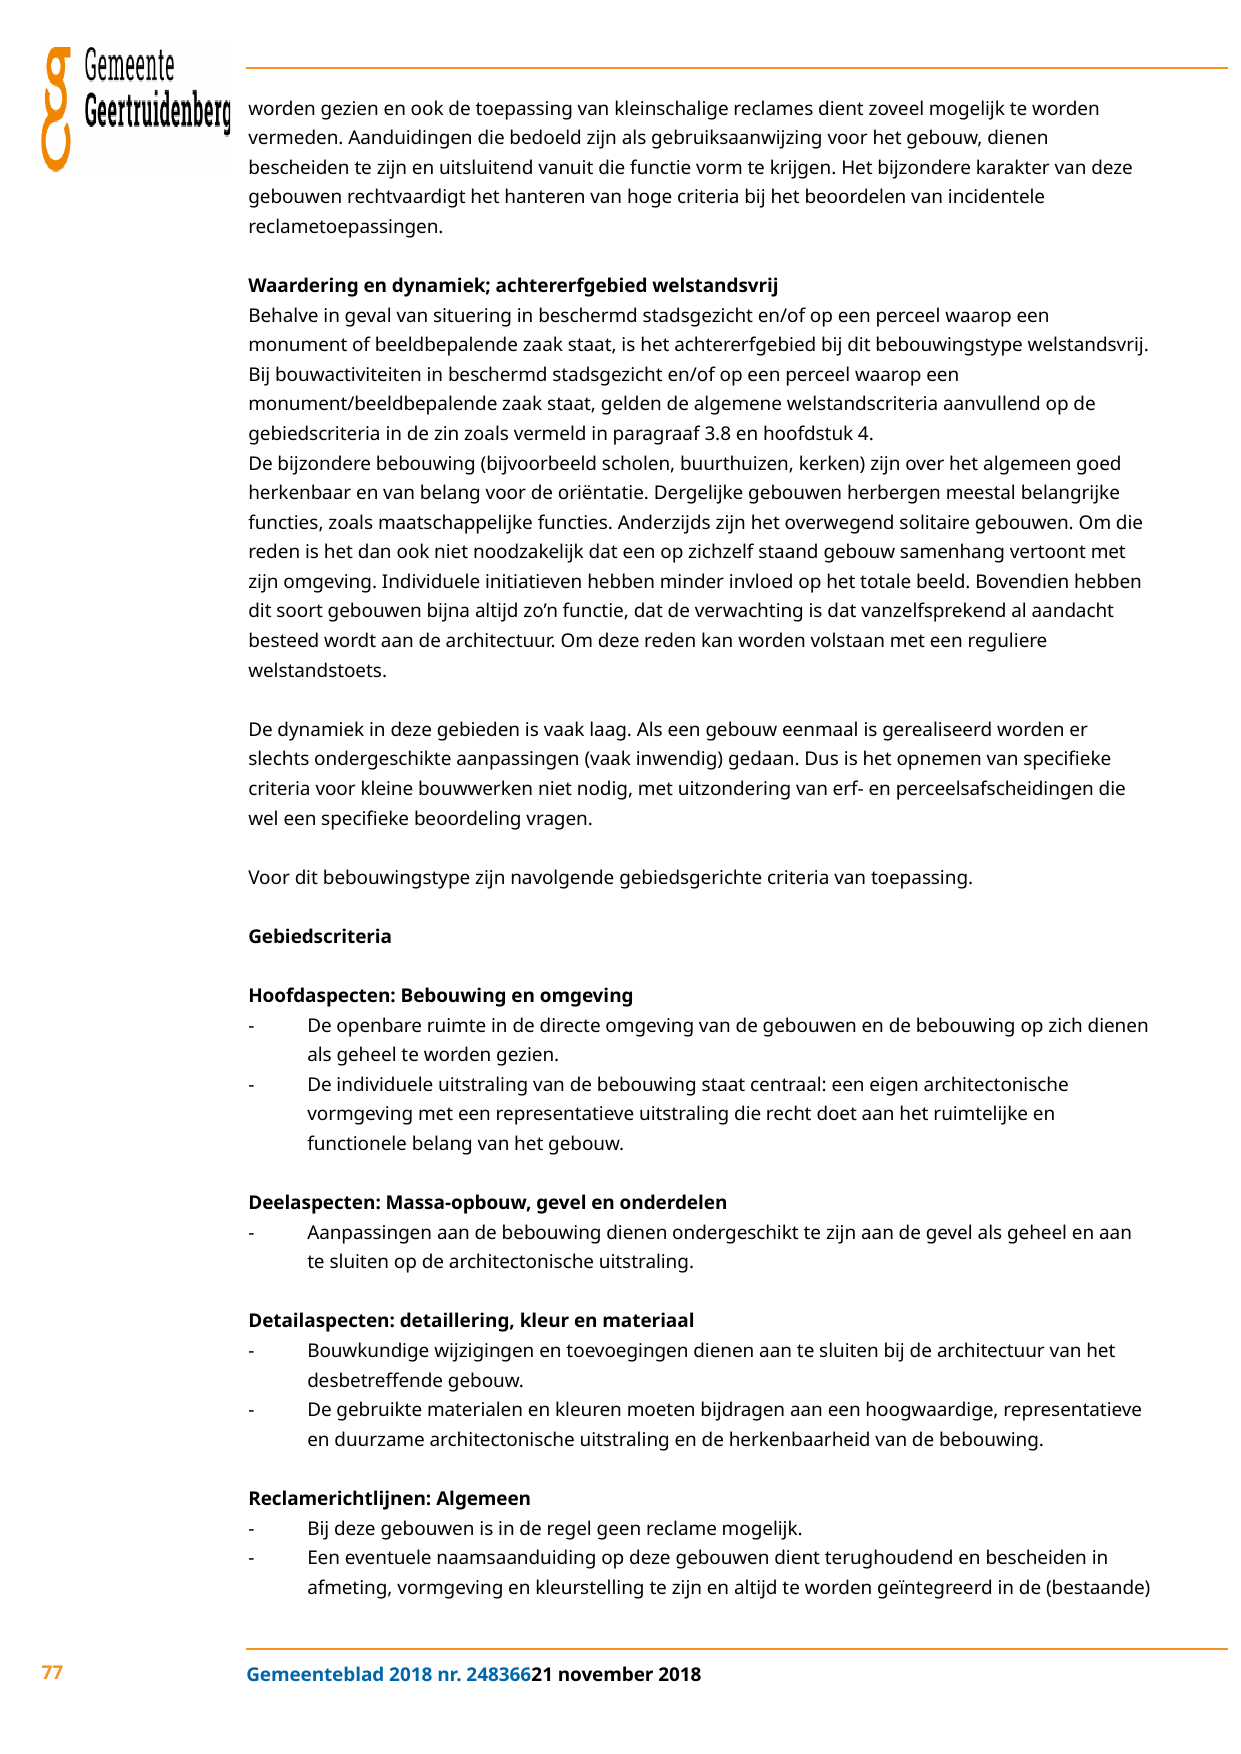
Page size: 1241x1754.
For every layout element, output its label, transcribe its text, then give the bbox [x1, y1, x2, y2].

text worden gezien en ook de toepassing van kleinschalige reclames dient zoveel mogelijk te worden vermeden. Aanduidingen die bedoeld zijn als gebruiksaanwijzing voor het gebouw, dienen bescheiden te zijn en uitsluitend vanuit die functie vorm te krijgen. Het bijzondere karakter van deze gebouwen rechtvaardigt het hanteren van hoge criteria bij het beoordelen van incidentele reclametoepassingen. [248, 95, 1152, 239]
list Bij deze gebouwen is in de regel geen reclame mogelijk. [248, 1515, 1152, 1541]
text Hoofdaspecten: Bebouwing en omgeving [248, 982, 1152, 1008]
text Detailaspecten: detaillering, kleur en materiaal [248, 1308, 1152, 1333]
text Voor dit bebouwingstype zijn navolgende gebiedsgerichte criteria van toepassing. [248, 864, 1152, 890]
list De openbare ruimte in de directe omgeving van de gebouwen en de bebouwing op zich dienen als geheel te worden gezien. [248, 1012, 1152, 1067]
text Waardering en dynamiek; achtererfgebied welstandsvrij [248, 272, 1152, 298]
text Gebiedscriteria [248, 923, 1152, 949]
text De bijzondere bebouwing (bijvoorbeeld scholen, buurthuizen, kerken) zijn over het algemeen goed herkenbaar en van belang voor de oriëntatie. Dergelijke gebouwen herbergen meestal belangrijke functies, zoals maatschappelijke functies. Anderzijds zijn het overwegend solitaire gebouwen. Om die reden is het dan ook niet noodzakelijk dat een op zichzelf staand gebouw samenhang vertoont met zijn omgeving. Individuele initiatieven hebben minder invloed op het totale beeld. Bovendien hebben dit soort gebouwen bijna altijd zo’n functie, dat de verwachting is dat vanzelfsprekend al aandacht besteed wordt aan de architectuur. Om deze reden kan worden volstaan met een reguliere welstandstoets. [248, 450, 1152, 683]
list Aanpassingen aan de bebouwing dienen ondergeschikt te zijn aan de gevel als geheel en aan te sluiten op de architectonische uitstraling. [248, 1219, 1152, 1274]
list De individuele uitstraling van de bebouwing staat centraal: een eigen architectonische vormgeving met een representatieve uitstraling die recht doet aan het ruimtelijke en functionele belang van het gebouw. [248, 1071, 1152, 1156]
text Behalve in geval van situering in beschermd stadsgezicht en/of op een perceel waarop een monument of beeldbepalende zaak staat, is het achtererfgebied bij dit bebouwingstype welstandsvrij. [248, 302, 1152, 357]
picture [41, 47, 231, 172]
text Deelaspecten: Massa-opbouw, gevel en onderdelen [248, 1189, 1152, 1215]
list Een eventuele naamsaanduiding op deze gebouwen dient terughoudend en bescheiden in afmeting, vormgeving en kleurstelling te zijn en altijd te worden geïntegreerd in de (bestaande) [248, 1544, 1152, 1600]
list Bouwkundige wijzigingen en toevoegingen dienen aan te sluiten bij de architectuur van het desbetreffende gebouw. [248, 1337, 1152, 1393]
list De gebruikte materialen en kleuren moeten bijdragen aan een hoogwaardige, representatieve en duurzame architectonische uitstraling en de herkenbaarheid van de bebouwing. [248, 1396, 1152, 1452]
text Bij bouwactiviteiten in beschermd stadsgezicht en/of op een perceel waarop een monument/beeldbepalende zaak staat, gelden de algemene welstandscriteria aanvullend op de gebiedscriteria in de zin zoals vermeld in paragraaf 3.8 en hoofdstuk 4. [248, 361, 1152, 446]
text Reclamerichtlijnen: Algemeen [248, 1485, 1152, 1511]
text De dynamiek in deze gebieden is vaak laag. Als een gebouw eenmaal is gerealiseerd worden er slechts ondergeschikte aanpassingen (vaak inwendig) gedaan. Dus is het opnemen van specifieke criteria voor kleine bouwwerken niet nodig, met uitzondering van erf- en perceelsafscheidingen die wel een specifieke beoordeling vragen. [248, 716, 1152, 831]
